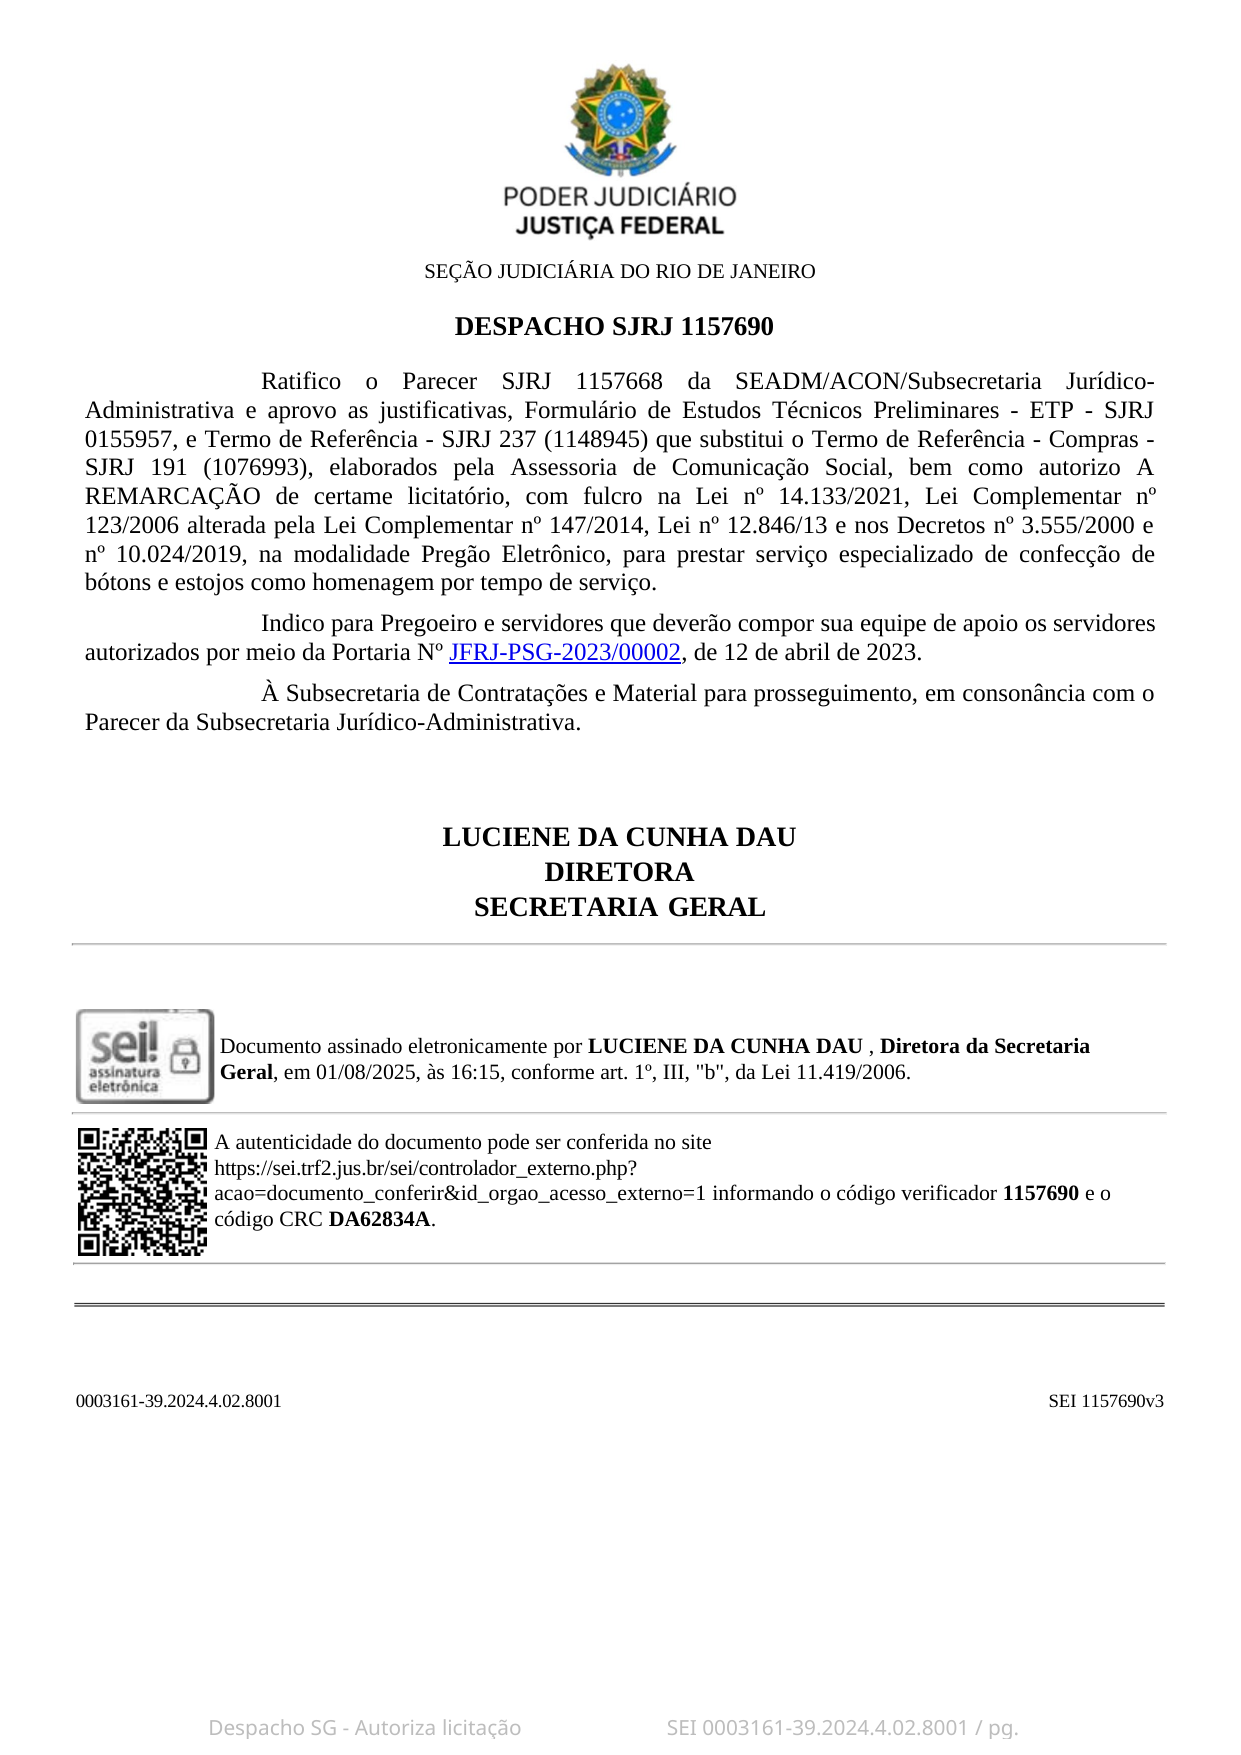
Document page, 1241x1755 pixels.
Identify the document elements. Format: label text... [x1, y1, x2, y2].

text À Subsecretaria de Contratações e Material para prosseguimento, em consonância com o Parecer da Subsecretaria Jurídico-Administrativa. [84, 679, 1155, 735]
text SECRETARIA GERAL [69, 891, 1171, 923]
text SEÇÃO JUDICIÁRIA DO RIO DE JANEIRO [69, 259, 1170, 283]
text Indico para Pregoeiro e servidores que deverão compor sua equipe de apoio os servidores autorizados por meio da Portaria Nº JFRJ-PSG-2023/00002, de 12 de abril de 2023. [84, 608, 1156, 666]
text 0003161-39.2024.4.02.8001 SEI 1157690v3 [59, 1390, 1181, 1411]
text LUCIENE DA CUNHA DAU DIRETORA [374, 820, 865, 888]
text Documento assinado eletronicamente por LUCIENE DA CUNHA DAU , Diretora da Secretaria Geral, em 01/08/2025, às 16:15, conforme art. 1º, III, "b", da Lei 11.419/2006. [219, 1033, 1140, 1084]
subtitle DESPACHO SJRJ 1157690 [59, 310, 1169, 341]
text Ratifico o Parecer SJRJ 1157668 da SEADM/ACON/Subsecretaria Jurídico- Administrativa e aprovo as justificativas, Formulário de Estudos Técnicos Preliminares - ETP - SJRJ 0155957, e Termo de Referência - SJRJ 237 (1148945) que substitui o Termo de Referência - Compras - SJRJ 191 (1076993), elaborados pela Assessoria de Comunicação Social, bem como autorizo A REMARCAÇÃO de certame licitatório, com fulcro na Lei nº 14.133/2021, Lei Complementar nº 123/2006 alterada pela Lei Complementar nº 147/2014, Lei nº 12.846/13 e nos Decretos nº 3.555/2000 e nº 10.024/2019, na modalidade Pregão Eletrônico, para prestar serviço especializado de confecção de bótons e estojos como homenagem por tempo de serviço. [84, 366, 1156, 596]
